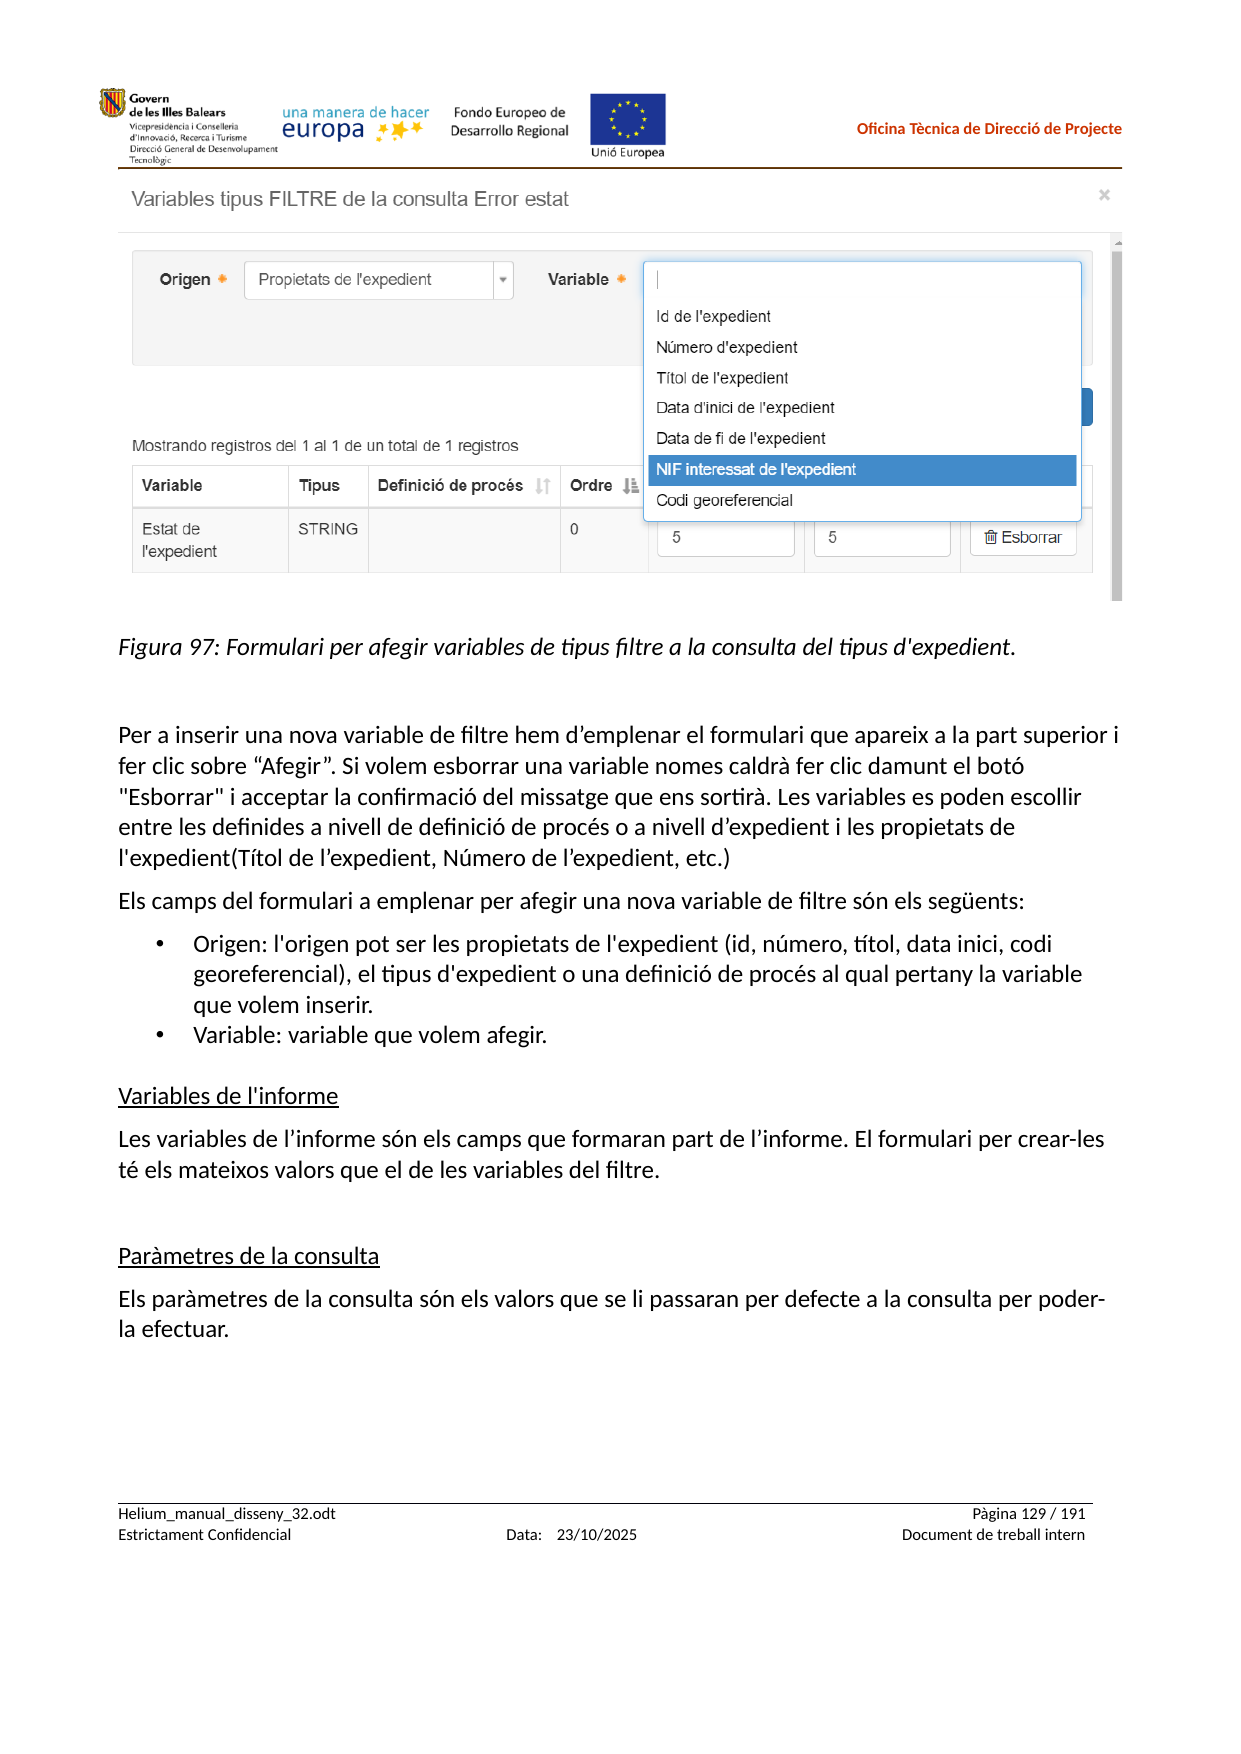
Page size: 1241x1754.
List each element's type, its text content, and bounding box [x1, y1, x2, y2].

picture [99, 87, 668, 166]
picture [118, 167, 1123, 601]
list Origen: l'origen pot ser les propietats de l'expedient (id, número, títol, data inici, codi georeferencial), el tipus d'expedient o una definició de procés al qual pertany la variable que volem inserir. [156, 928, 1122, 1019]
text Les variables de l’informe són els camps que formaran part de l’informe. El formulari per crear-les té els mateixos valors que el de les variables del filtre. [118, 1123, 1122, 1184]
text Variables de l'informe [118, 1080, 1122, 1111]
text Els paràmetres de la consulta són els valors que se li passaran per defecte a la consulta per poder-la efectuar. [118, 1283, 1122, 1344]
text Figura 97: Formulari per afegir variables de tipus filtre a la consulta del tipus d'expedient. [118, 601, 1122, 662]
list Variable: variable que volem afegir. [156, 1019, 1122, 1050]
text Els camps del formulari a emplenar per afegir una nova variable de filtre són els següents: [118, 885, 1122, 915]
text Per a inserir una nova variable de filtre hem d’emplenar el formulari que apareix a la part superior i fer clic sobre “Afegir”. Si volem esborrar una variable nomes caldrà fer clic damunt el botó "Esborrar" i acceptar la confirmació del missatge que ens sortirà. Les variables es poden escollir entre les definides a nivell de definició de procés o a nivell d’expedient i les propietats de l'expedient(Títol de l’expedient, Número de l’expedient, etc.) [118, 720, 1122, 872]
text Paràmetres de la consulta [118, 1240, 1122, 1271]
